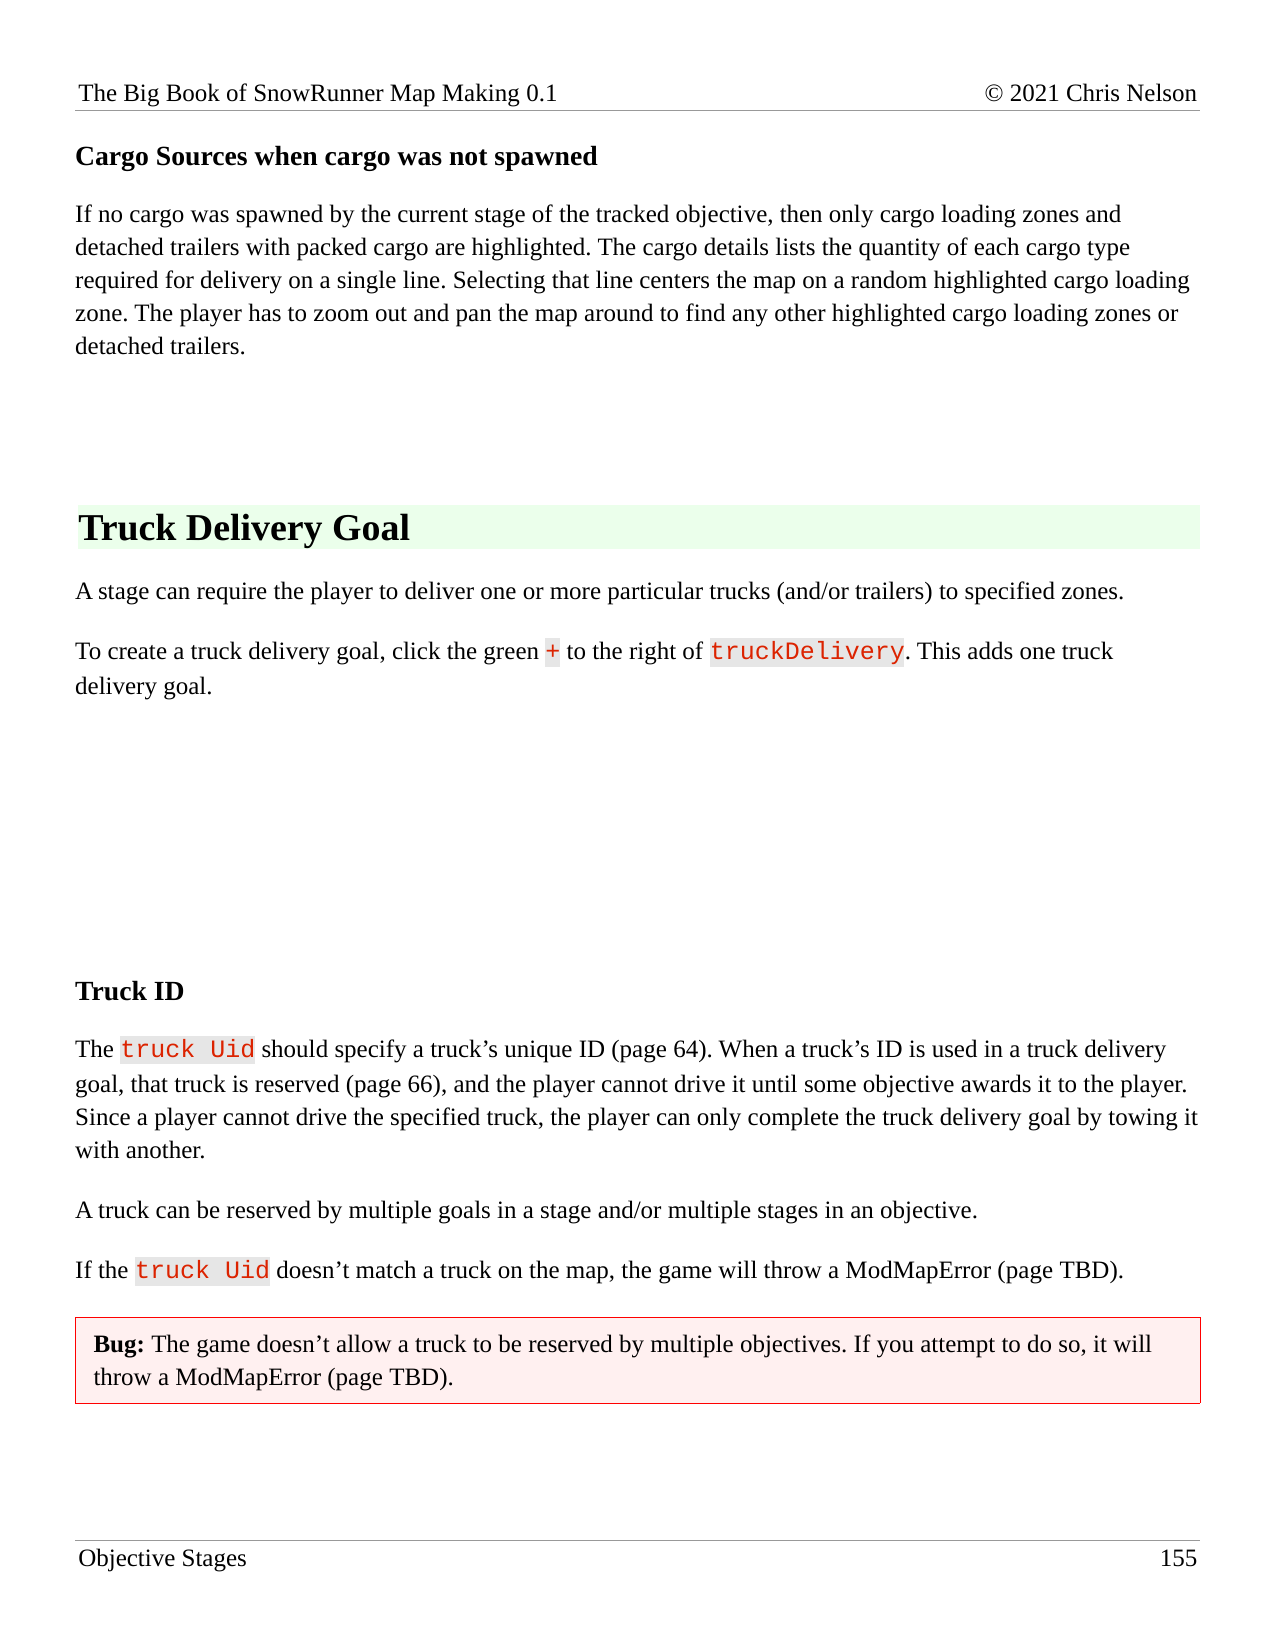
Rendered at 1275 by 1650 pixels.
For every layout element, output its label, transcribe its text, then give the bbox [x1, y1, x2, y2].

text To create a truck delivery goal, click the green + to the right of truckDelivery. This adds one truck delivery goal. [75, 636, 1200, 699]
subtitle Cargo Sources when cargo was not spawned [75, 140, 1200, 172]
text A stage can require the player to deliver one or more particular trucks (and/or trailers) to specified zones. [75, 576, 1200, 604]
text The truck Uid should specify a truck’s unique ID (page 64). When a truck’s ID is used in a truck delivery goal, that truck is reserved (page 66), and the player cannot drive it until some objective awards it to the player. Since a player cannot drive the specified truck, the player can only complete the truck delivery goal by towing it with another. [75, 1034, 1200, 1163]
subtitle Truck ID [75, 975, 1200, 1007]
text A truck can be reserved by multiple goals in a stage and/or multiple stages in an objective. [75, 1195, 1200, 1223]
list The game doesn’t allow a truck to be reserved by multiple objectives. If you attempt to do so, it will throw a ModMapError (page TBD). [76, 1318, 1200, 1403]
text If the truck Uid doesn’t match a truck on the map, the game will throw a ModMapError (page TBD). [75, 1255, 1200, 1286]
subtitle Truck Delivery Goal [78, 505, 1200, 549]
text If no cargo was spawned by the current stage of the tracked objective, then only cargo loading zones and detached trailers with packed cargo are highlighted. The cargo details lists the quantity of each cargo type required for delivery on a single line. Selecting that line centers the map on a random highlighted cargo loading zone. The player has to zoom out and pan the map around to find any other highlighted cargo loading zones or detached trailers. [75, 199, 1200, 359]
